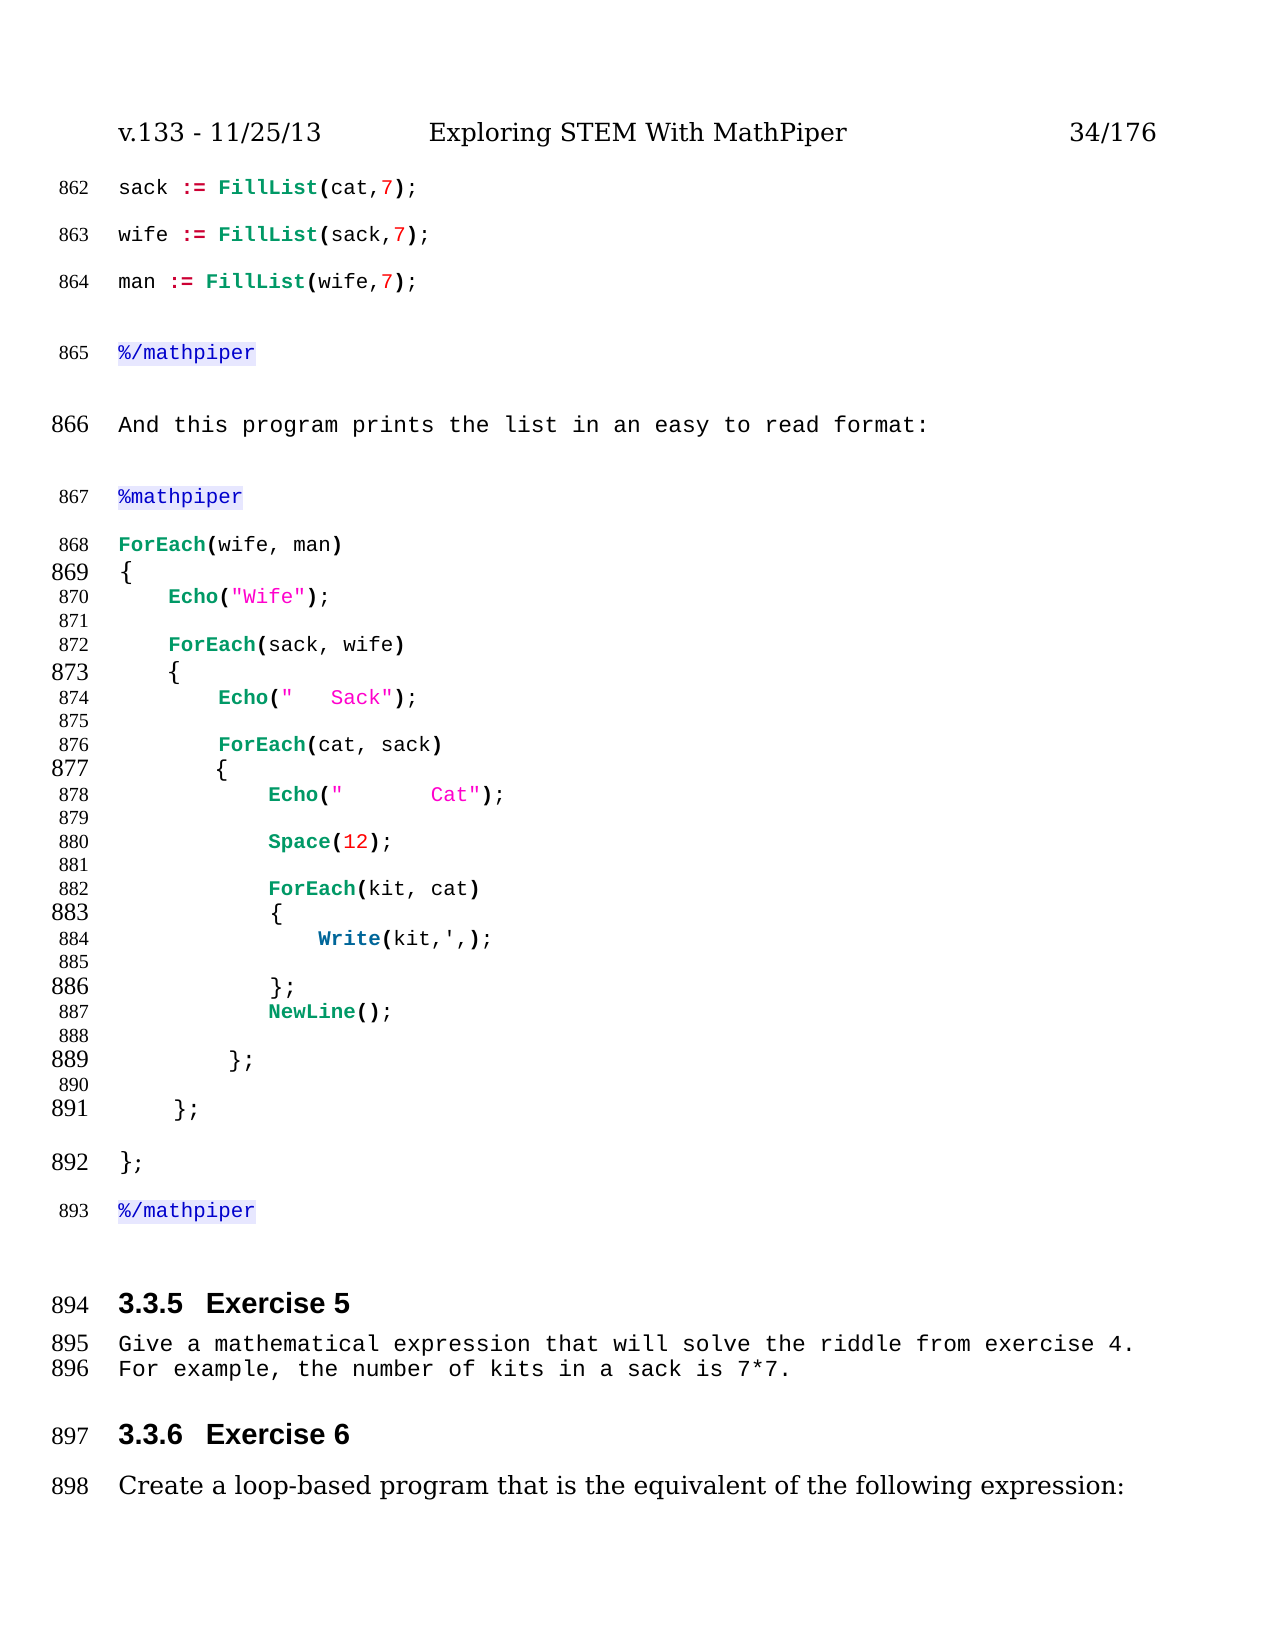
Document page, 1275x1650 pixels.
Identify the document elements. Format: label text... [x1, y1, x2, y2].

text ForEach(kit, cat) [118, 878, 1157, 902]
text Echo(" Sack"); [118, 687, 1157, 710]
text Echo("Wife"); [118, 587, 1157, 610]
text }; [118, 1098, 1157, 1124]
text { [118, 557, 1157, 587]
text { [118, 758, 1157, 783]
text %/mathpiper [118, 342, 1157, 366]
text ForEach(wife, man) [118, 534, 1157, 557]
text }; [118, 1147, 1157, 1177]
text }; [118, 1048, 1157, 1074]
text %/mathpiper [118, 1200, 1157, 1224]
text { [118, 657, 1157, 687]
subtitle Exercise 5 [118, 1286, 1157, 1320]
text ForEach(cat, sack) [118, 734, 1157, 758]
text %mathpiper [118, 486, 1157, 510]
text { [118, 902, 1157, 928]
text Echo(" Cat"); [118, 783, 1157, 807]
text Space(12); [118, 831, 1157, 854]
text wife := FillList(sack,7); [118, 224, 1157, 248]
text And this program prints the list in an easy to read format: [118, 413, 1157, 439]
text ForEach(sack, wife) [118, 634, 1157, 657]
text Write(kit,',); [118, 928, 1157, 951]
text }; [118, 975, 1157, 1001]
text sack := FillList(cat,7); [118, 177, 1157, 200]
text man := FillList(wife,7); [118, 271, 1157, 295]
text NewLine(); [118, 1001, 1157, 1024]
subtitle Exercise 6 [118, 1417, 1157, 1450]
text Give a mathematical expression that will solve the riddle from exercise 4. For example, the number of kits in a sack is 7*7. [118, 1332, 1157, 1384]
text Create a loop-based program that is the equivalent of the following expression: [118, 1471, 1157, 1500]
